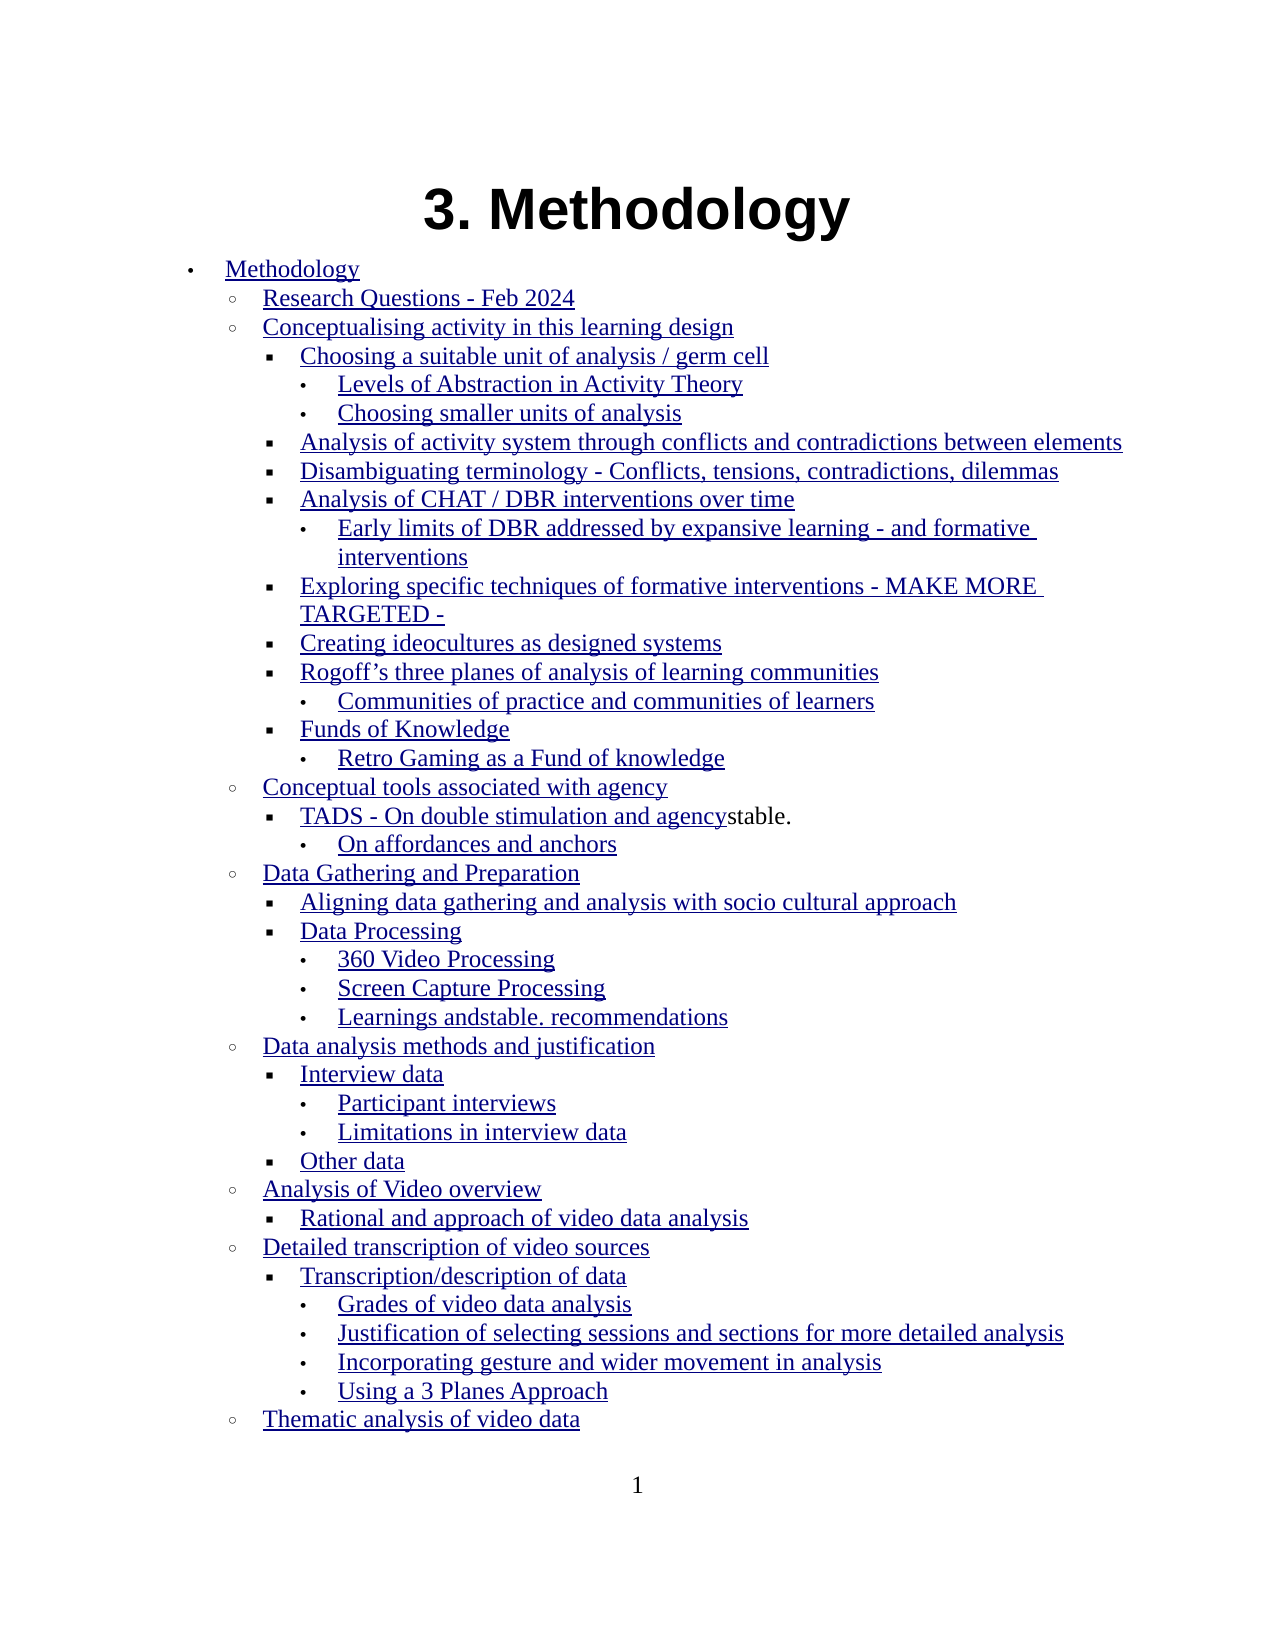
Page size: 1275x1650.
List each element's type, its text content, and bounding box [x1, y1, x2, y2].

list Disambiguating terminology - Conflicts, tensions, contradictions, dilemmas [262, 456, 1125, 484]
list Conceptual tools associated with agency [225, 772, 1125, 801]
list Interview data [262, 1059, 1125, 1088]
list Rogoff’s three planes of analysis of learning communities [262, 657, 1125, 686]
list Screen Capture Processing [300, 973, 1125, 1002]
list Rational and approach of video data analysis [262, 1203, 1125, 1232]
list Data Processing [262, 916, 1125, 944]
list Analysis of Video overview [225, 1174, 1125, 1203]
list Data analysis methods and justification [225, 1031, 1125, 1059]
list Aligning data gathering and analysis with socio cultural approach [262, 887, 1125, 916]
list Participant interviews [300, 1088, 1125, 1117]
list Justification of selecting sessions and sections for more detailed analysis [300, 1318, 1125, 1347]
list Exploring specific techniques of formative interventions - MAKE MORE TARGETED - [262, 571, 1125, 628]
list Levels of Abstraction in Activity Theory [300, 369, 1125, 398]
title 3. Methodology [150, 175, 1125, 242]
list Detailed transcription of video sources [225, 1232, 1125, 1261]
list Thematic analysis of video data [225, 1404, 1125, 1433]
list Analysis of CHAT / DBR interventions over time [262, 484, 1125, 513]
list Data Gathering and Preparation [225, 858, 1125, 887]
list Learnings andstable. recommendations [300, 1002, 1125, 1031]
list Conceptualising activity in this learning design [225, 312, 1125, 341]
list TADS - On double stimulation and agencystable. [262, 801, 1125, 829]
list Transcription/description of data [262, 1261, 1125, 1289]
list Incorporating gesture and wider movement in analysis [300, 1347, 1125, 1376]
list Communities of practice and communities of learners [300, 686, 1125, 714]
list 360 Video Processing [300, 944, 1125, 973]
list Early limits of DBR addressed by expansive learning - and formative interventions [300, 513, 1125, 571]
list On affordances and anchors [300, 829, 1125, 858]
list Funds of Knowledge [262, 714, 1125, 743]
list Research Questions - Feb 2024 [225, 283, 1125, 312]
list Retro Gaming as a Fund of knowledge [300, 743, 1125, 772]
list Choosing a suitable unit of analysis / germ cell [262, 341, 1125, 369]
list Analysis of activity system through conflicts and contradictions between elements [262, 427, 1125, 456]
list Other data [262, 1146, 1125, 1174]
list Choosing smaller units of analysis [300, 398, 1125, 427]
list Using a 3 Planes Approach [300, 1376, 1125, 1404]
list Creating ideocultures as designed systems [262, 628, 1125, 657]
list Methodology [187, 254, 1125, 283]
list Grades of video data analysis [300, 1289, 1125, 1318]
list Limitations in interview data [300, 1117, 1125, 1146]
